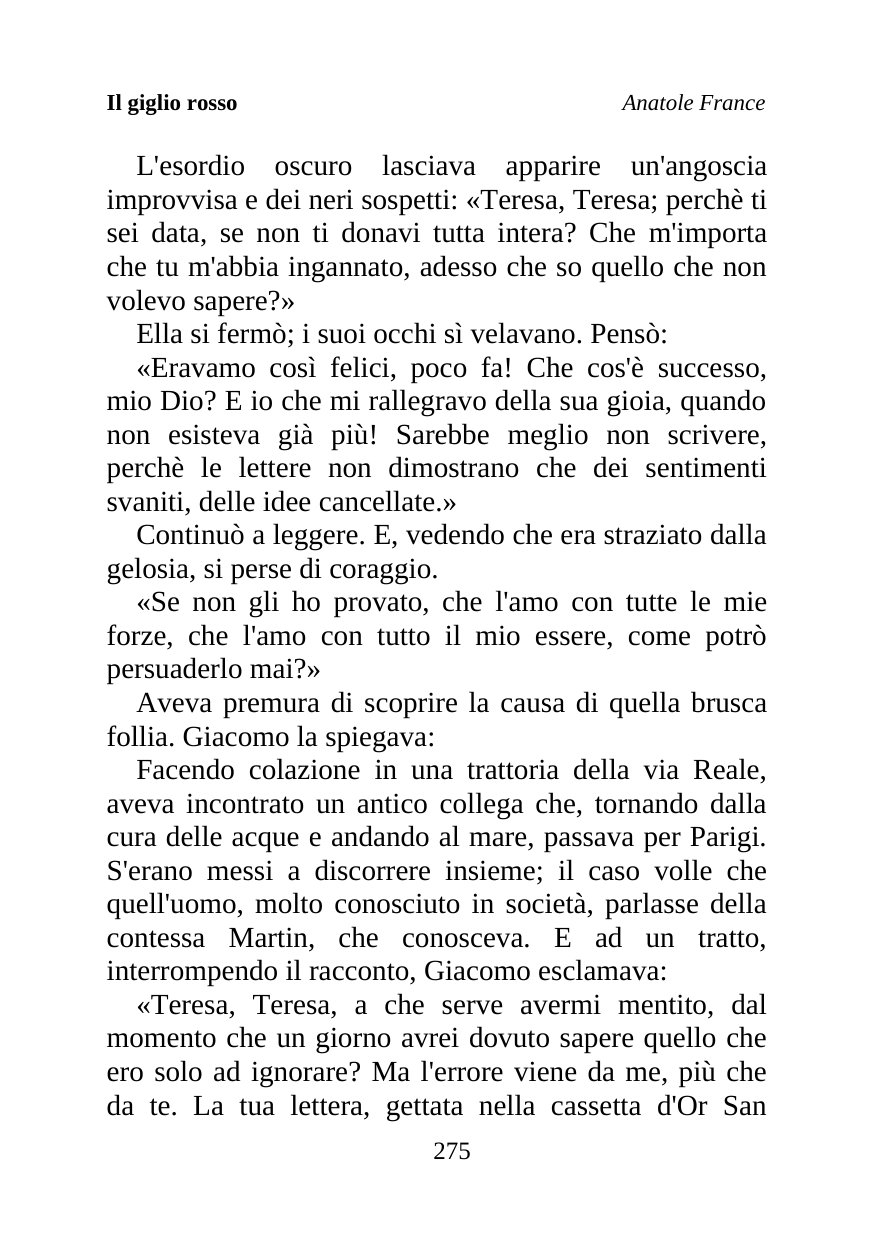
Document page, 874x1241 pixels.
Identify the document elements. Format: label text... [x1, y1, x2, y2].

text «Teresa, Teresa, a che serve avermi mentito, dal momento che un giorno avrei dovuto sapere quello che ero solo ad ignorare? Ma l'errore viene da me, più che da te. La tua lettera, gettata nella cassetta d'Or San [106, 987, 768, 1121]
text «Eravamo così felici, poco fa! Che cos'è successo, mio Dio? E io che mi rallegravo della sua gioia, quando non esisteva già più! Sarebbe meglio non scrivere, perchè le lettere non dimostrano che dei sentimenti svaniti, delle idee cancellate.» [106, 350, 768, 517]
text Facendo colazione in una trattoria della via Reale, aveva incontrato un antico collega che, tornando dalla cura delle acque e andando al mare, passava per Parigi. S'erano messi a discorrere insieme; il caso volle che quell'uomo, molto conosciuto in società, parlasse della contessa Martin, che conosceva. E ad un tratto, interrompendo il racconto, Giacomo esclamava: [106, 752, 768, 987]
text Aveva premura di scoprire la causa di quella brusca follia. Giacomo la spiegava: [106, 685, 768, 752]
text Ella si fermò; i suoi occhi sì velavano. Pensò: [106, 316, 768, 350]
text «Se non gli ho provato, che l'amo con tutte le mie forze, che l'amo con tutto il mio essere, come potrò persuaderlo mai?» [106, 584, 768, 685]
text Continuò a leggere. E, vedendo che era straziato dalla gelosia, si perse di coraggio. [106, 517, 768, 584]
text L'esordio oscuro lasciava apparire un'angoscia improvvisa e dei neri sospetti: «Teresa, Teresa; perchè ti sei data, se non ti donavi tutta intera? Che m'importa che tu m'abbia ingannato, adesso che so quello che non volevo sapere?» [106, 148, 768, 316]
